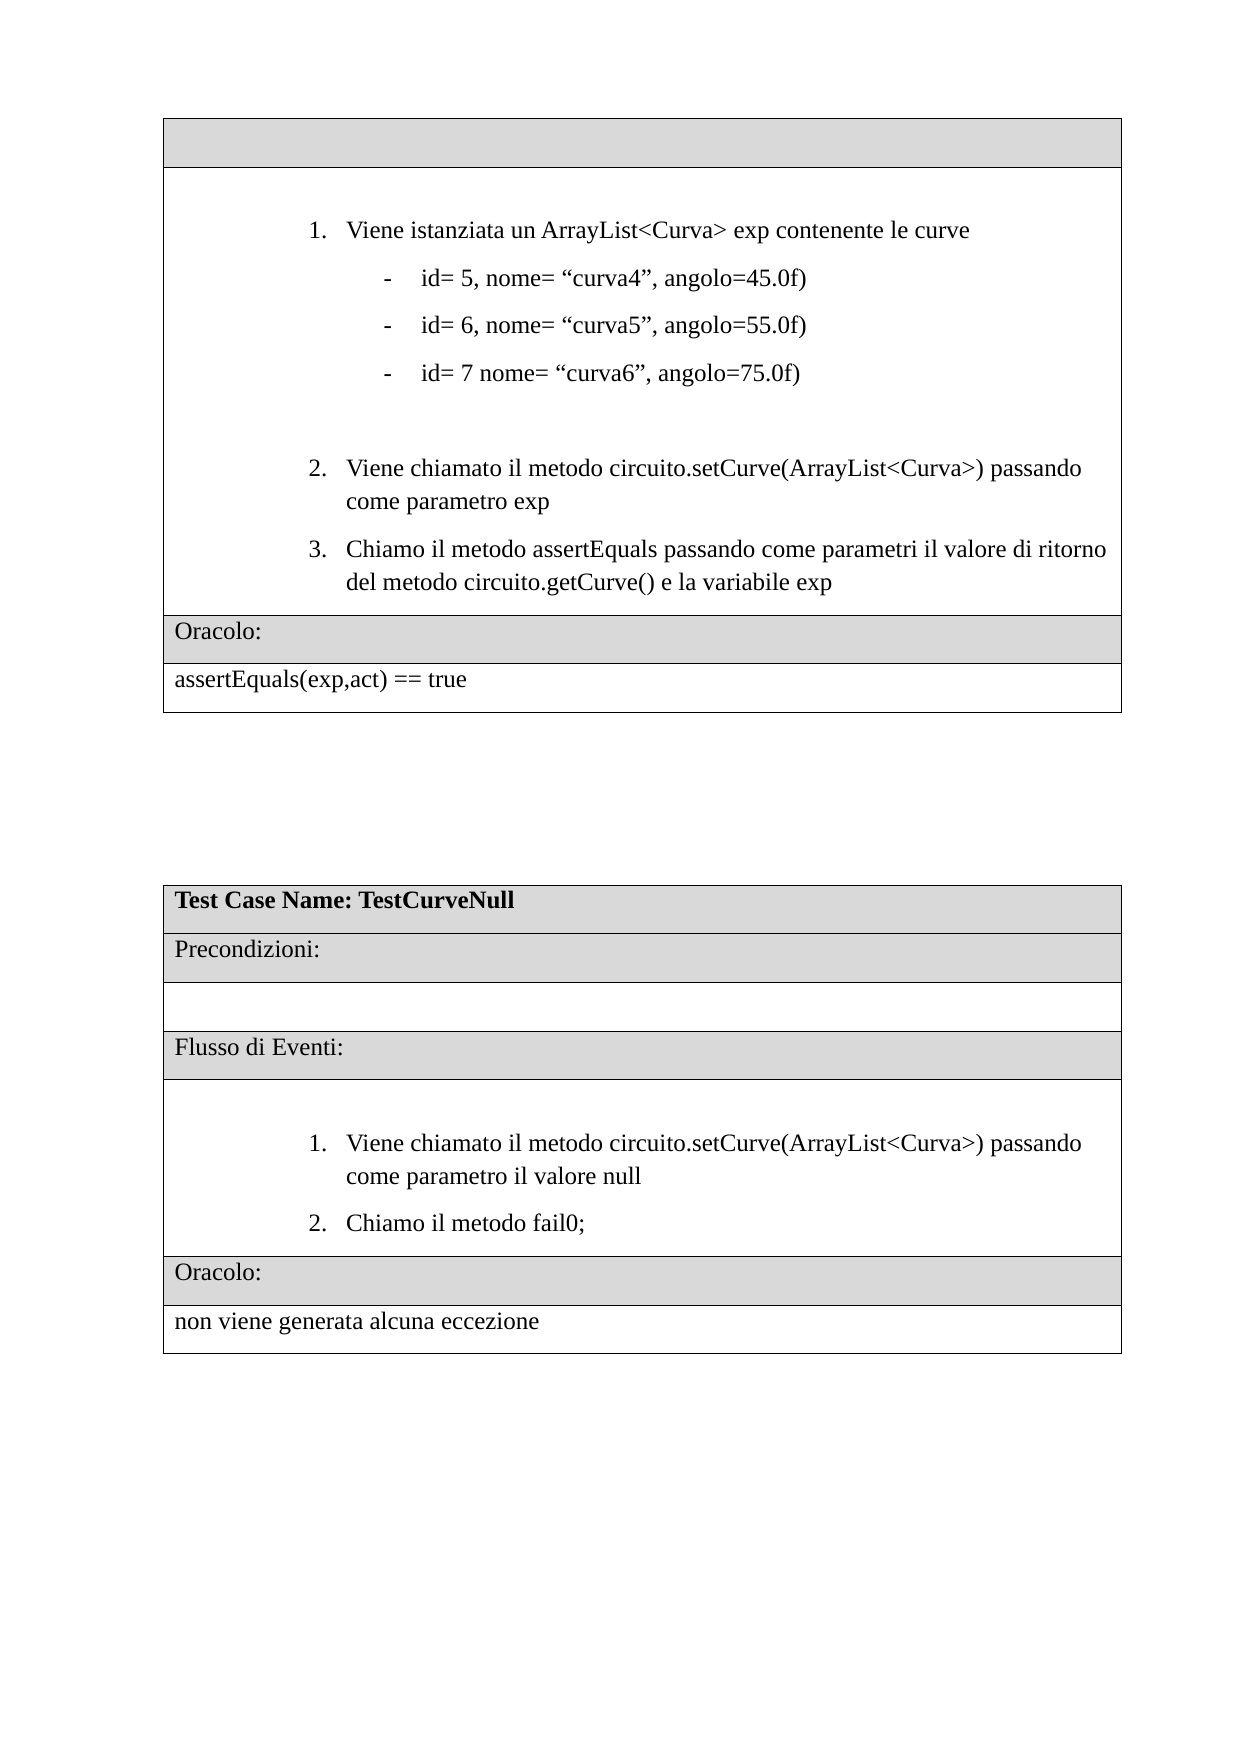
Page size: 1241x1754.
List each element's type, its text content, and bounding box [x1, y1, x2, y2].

table_cell Viene chiamato il metodo circuito.setCurve(ArrayList<Curva>) passando come parametro il valore null Chiamo il metodo fail0; [164, 1080, 1121, 1256]
table_cell [164, 983, 1121, 1031]
table_cell non viene generata alcuna eccezione [164, 1306, 1121, 1353]
table_cell Viene istanziata un ArrayList<Curva> exp contenente le curve id= 5, nome= “curva4”, angolo=45.0f) id= 6, nome= “curva5”, angolo=55.0f) id= 7 nome= “curva6”, angolo=75.0f) Viene chiamato il metodo circuito.setCurve(ArrayList<Curva>) passando come parametro exp Chiamo il metodo assertEquals passando come parametri il valore di ritorno del metodo circuito.getCurve() e la variabile exp [164, 168, 1121, 615]
table_cell assertEquals(exp,act) == true [164, 664, 1121, 712]
table_cell [164, 119, 1121, 167]
table_cell Flusso di Eventi: [164, 1032, 1121, 1079]
table_cell Precondizioni: [164, 934, 1121, 982]
table_cell Oracolo: [164, 616, 1121, 663]
table_cell Oracolo: [164, 1257, 1121, 1305]
table_header Test Case Name: TestCurveNull [164, 886, 1121, 933]
